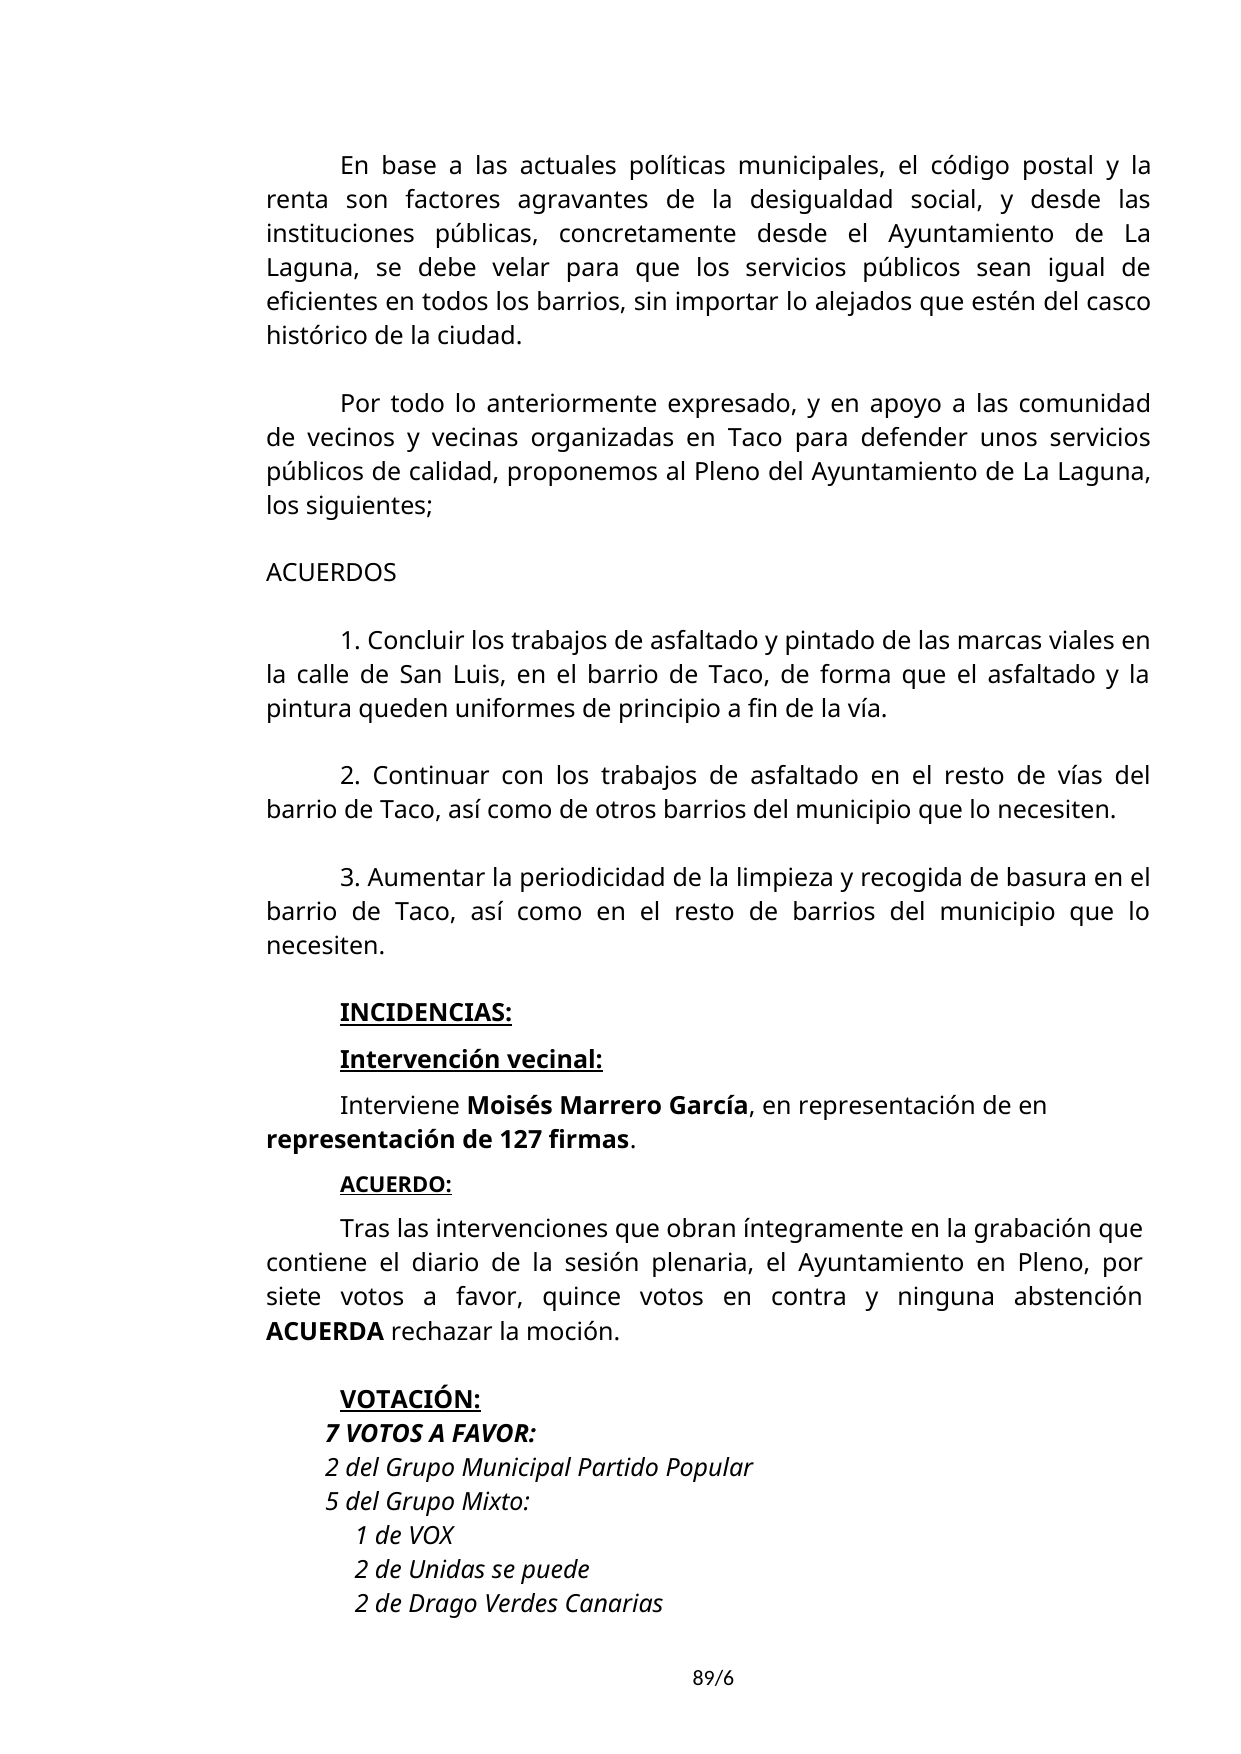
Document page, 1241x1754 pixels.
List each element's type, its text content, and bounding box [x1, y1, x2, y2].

text 2 de Drago Verdes Canarias [266, 1586, 1144, 1620]
text Intervención vecinal: [340, 1041, 1144, 1076]
text 2 de Unidas se puede [325, 1552, 1152, 1586]
text Tras las intervenciones que obran íntegramente en la grabación que contiene el diario de la sesión plenaria, el Ayuntamiento en Pleno, por siete votos a favor, quince votos en contra y ninguna abstención ACUERDA rechazar la moción. [266, 1211, 1144, 1347]
text 3. Aumentar la periodicidad de la limpieza y recogida de basura en el barrio de Taco, así como en el resto de barrios del municipio que lo necesiten. [266, 859, 1152, 962]
text ACUERDOS [266, 555, 1152, 589]
text INCIDENCIAS: [340, 995, 1144, 1029]
text 5 del Grupo Mixto: [325, 1483, 1152, 1517]
text 7 VOTOS A FAVOR: [325, 1415, 1152, 1449]
text 2. Continuar con los trabajos de asfaltado en el resto de vías del barrio de Taco, así como de otros barrios del municipio que lo necesiten. [266, 758, 1152, 826]
text VOTACIÓN: [266, 1381, 1152, 1415]
text 2 del Grupo Municipal Partido Popular [325, 1449, 1152, 1483]
text En base a las actuales políticas municipales, el código postal y la renta son factores agravantes de la desigualdad social, y desde las instituciones públicas, concretamente desde el Ayuntamiento de La Laguna, se debe velar para que los servicios públicos sean igual de eficientes en todos los barrios, sin importar lo alejados que estén del casco histórico de la ciudad. [266, 148, 1152, 352]
text Por todo lo anteriormente expresado, y en apoyo a las comunidad de vecinos y vecinas organizadas en Taco para defender unos servicios públicos de calidad, proponemos al Pleno del Ayuntamiento de La Laguna, los siguientes; [266, 385, 1152, 522]
text 1. Concluir los trabajos de asfaltado y pintado de las marcas viales en la calle de San Luis, en el barrio de Taco, de forma que el asfaltado y la pintura queden uniformes de principio a fin de la vía. [266, 622, 1152, 724]
text 1 de VOX [325, 1517, 1152, 1552]
text ACUERDO: [266, 1169, 1159, 1198]
text Interviene Moisés Marrero García, en representación de en representación de 127 firmas. [266, 1088, 1159, 1156]
